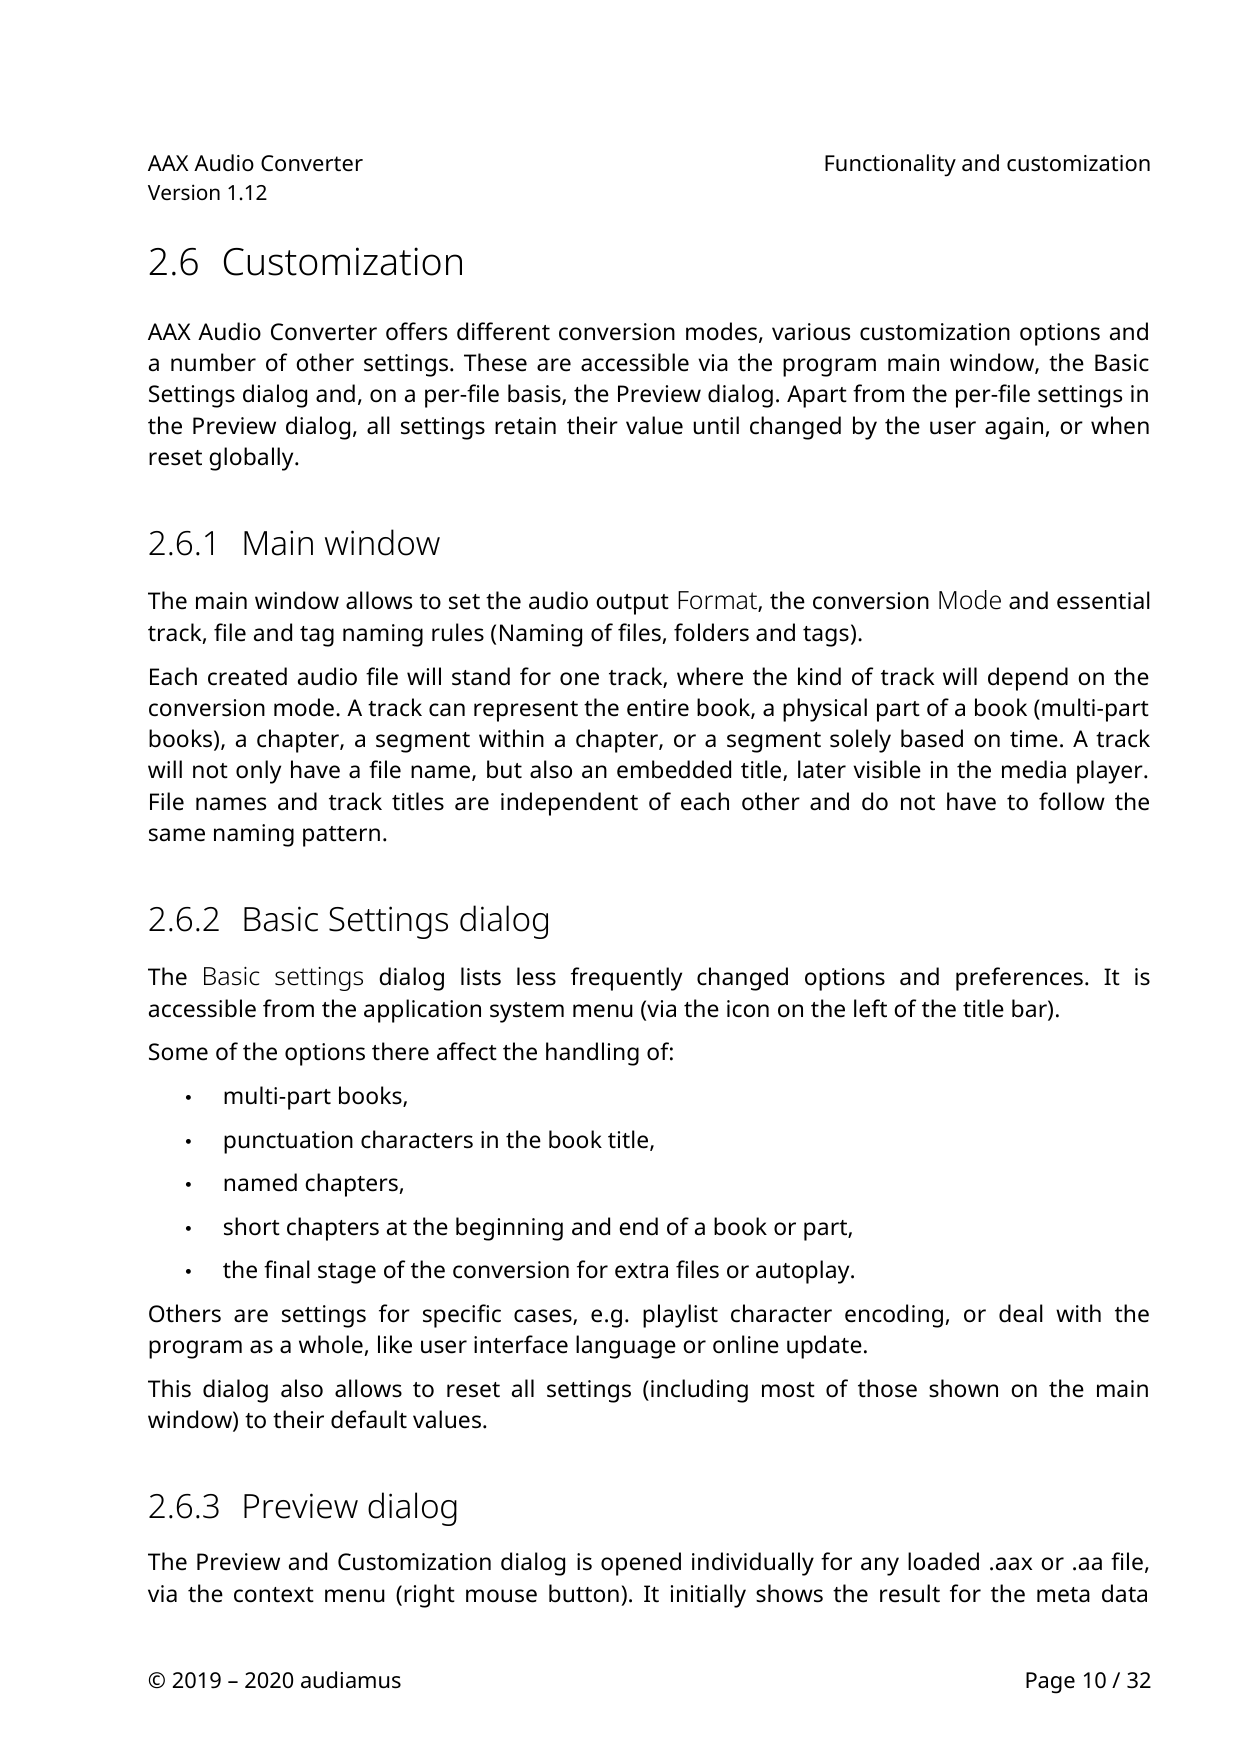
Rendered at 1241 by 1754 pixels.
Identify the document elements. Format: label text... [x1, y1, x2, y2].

text Some of the options there affect the handling of: [148, 1036, 1152, 1067]
subtitle Basic Settings dialog [148, 896, 1152, 941]
text Others are settings for specific cases, e.g. playlist character encoding, or deal with the program as a whole, like user interface language or online update. [148, 1298, 1152, 1361]
text The Basic settings dialog lists less frequently changed options and preferences. It is accessible from the application system menu (via the icon on the left of the title bar). [148, 959, 1152, 1024]
list multi-part books, [185, 1080, 1152, 1111]
list the final stage of the conversion for extra files or autoplay. [185, 1254, 1152, 1286]
text This dialog also allows to reset all settings (including most of those shown on the main window) to their default values. [148, 1373, 1152, 1436]
subtitle Customization [148, 235, 1152, 286]
list named chapters, [185, 1167, 1152, 1198]
text AAX Audio Converter offers different conversion modes, various customization options and a number of other settings. These are accessible via the program main window, the Basic Settings dialog and, on a per-file basis, the Preview dialog. Apart from the per-file settings in the Preview dialog, all settings retain their value until changed by the user again, or when reset globally. [148, 316, 1152, 472]
text Each created audio file will stand for one track, where the kind of track will depend on the conversion mode. A track can represent the entire book, a physical part of a book (multi-part books), a chapter, a segment within a chapter, or a segment solely based on time. A track will not only have a file name, but also an embedded title, later visible in the media player. File names and track titles are independent of each other and do not have to follow the same naming pattern. [148, 660, 1152, 848]
text The Preview and Customization dialog is opened individually for any loaded .aax or .aa file, via the context menu (right mouse button). It initially shows the result for the meta data [148, 1546, 1152, 1609]
subtitle Preview dialog [148, 1483, 1152, 1528]
subtitle Main window [148, 520, 1152, 565]
text The main window allows to set the audio output Format, the conversion Mode and essential track, file and tag naming rules (Naming of files, folders and tags). [148, 583, 1152, 648]
list short chapters at the beginning and end of a book or part, [185, 1211, 1152, 1242]
list punctuation characters in the book title, [185, 1123, 1152, 1155]
